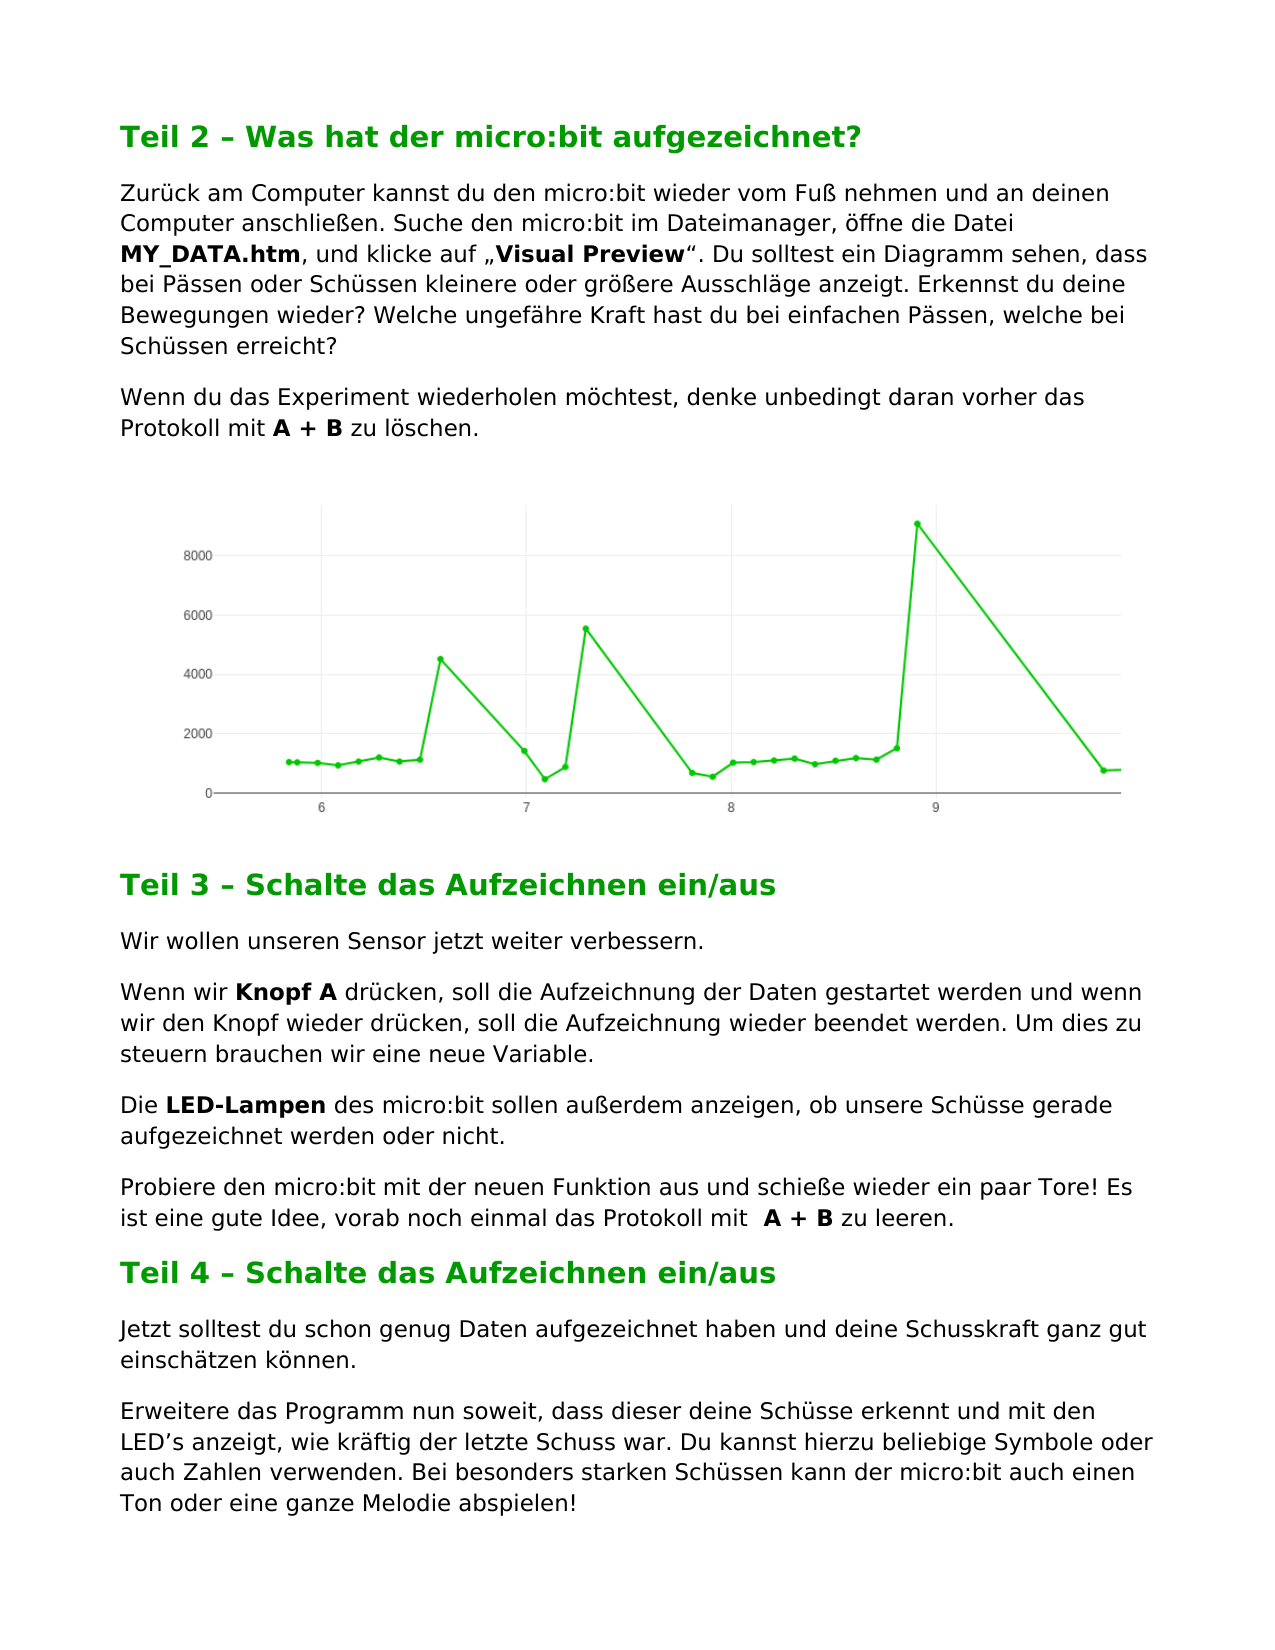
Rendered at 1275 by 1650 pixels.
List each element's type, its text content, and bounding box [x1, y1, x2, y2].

text Teil 3 – Schalte das Aufzeichnen ein/aus [120, 868, 1155, 902]
text Probiere den micro:bit mit der neuen Funktion aus und schieße wieder ein paar Tore! Es ist eine gute Idee, vorab noch einmal das Protokoll mit A + B zu leeren. [120, 1174, 1155, 1232]
text Teil 2 – Was hat der micro:bit aufgezeichnet? [120, 120, 1155, 154]
text Erweitere das Programm nun soweit, dass dieser deine Schüsse erkennt und mit den LED’s anzeigt, wie kräftig der letzte Schuss war. Du kannst hierzu beliebige Symbole oder auch Zahlen verwenden. Bei besonders starken Schüssen kann der micro:bit auch einen Ton oder eine ganze Melodie abspielen! [120, 1398, 1155, 1517]
picture [153, 466, 1122, 824]
text Wir wollen unseren Sensor jetzt weiter verbessern. [120, 928, 1155, 955]
text Wenn wir Knopf A drücken, soll die Aufzeichnung der Daten gestartet werden und wenn wir den Knopf wieder drücken, soll die Aufzeichnung wieder beendet werden. Um dies zu steuern brauchen wir eine neue Variable. [120, 979, 1155, 1067]
text Wenn du das Experiment wiederholen möchtest, denke unbedingt daran vorher das Protokoll mit A + B zu löschen. [120, 384, 1155, 442]
text Die LED-Lampen des micro:bit sollen außerdem anzeigen, ob unsere Schüsse gerade aufgezeichnet werden oder nicht. [120, 1092, 1155, 1149]
text Jetzt solltest du schon genug Daten aufgezeichnet haben und deine Schusskraft ganz gut einschätzen können. [120, 1316, 1155, 1373]
text Teil 4 – Schalte das Aufzeichnen ein/aus [120, 1256, 1155, 1290]
text Zurück am Computer kannst du den micro:bit wieder vom Fuß nehmen und an deinen Computer anschließen. Suche den micro:bit im Dateimanager, öffne die Datei MY_DATA.htm, und klicke auf „Visual Preview“. Du solltest ein Diagramm sehen, dass bei Pässen oder Schüssen kleinere oder größere Ausschläge anzeigt. Erkennst du deine Bewegungen wieder? Welche ungefähre Kraft hast du bei einfachen Pässen, welche bei Schüssen erreicht? [120, 180, 1155, 359]
